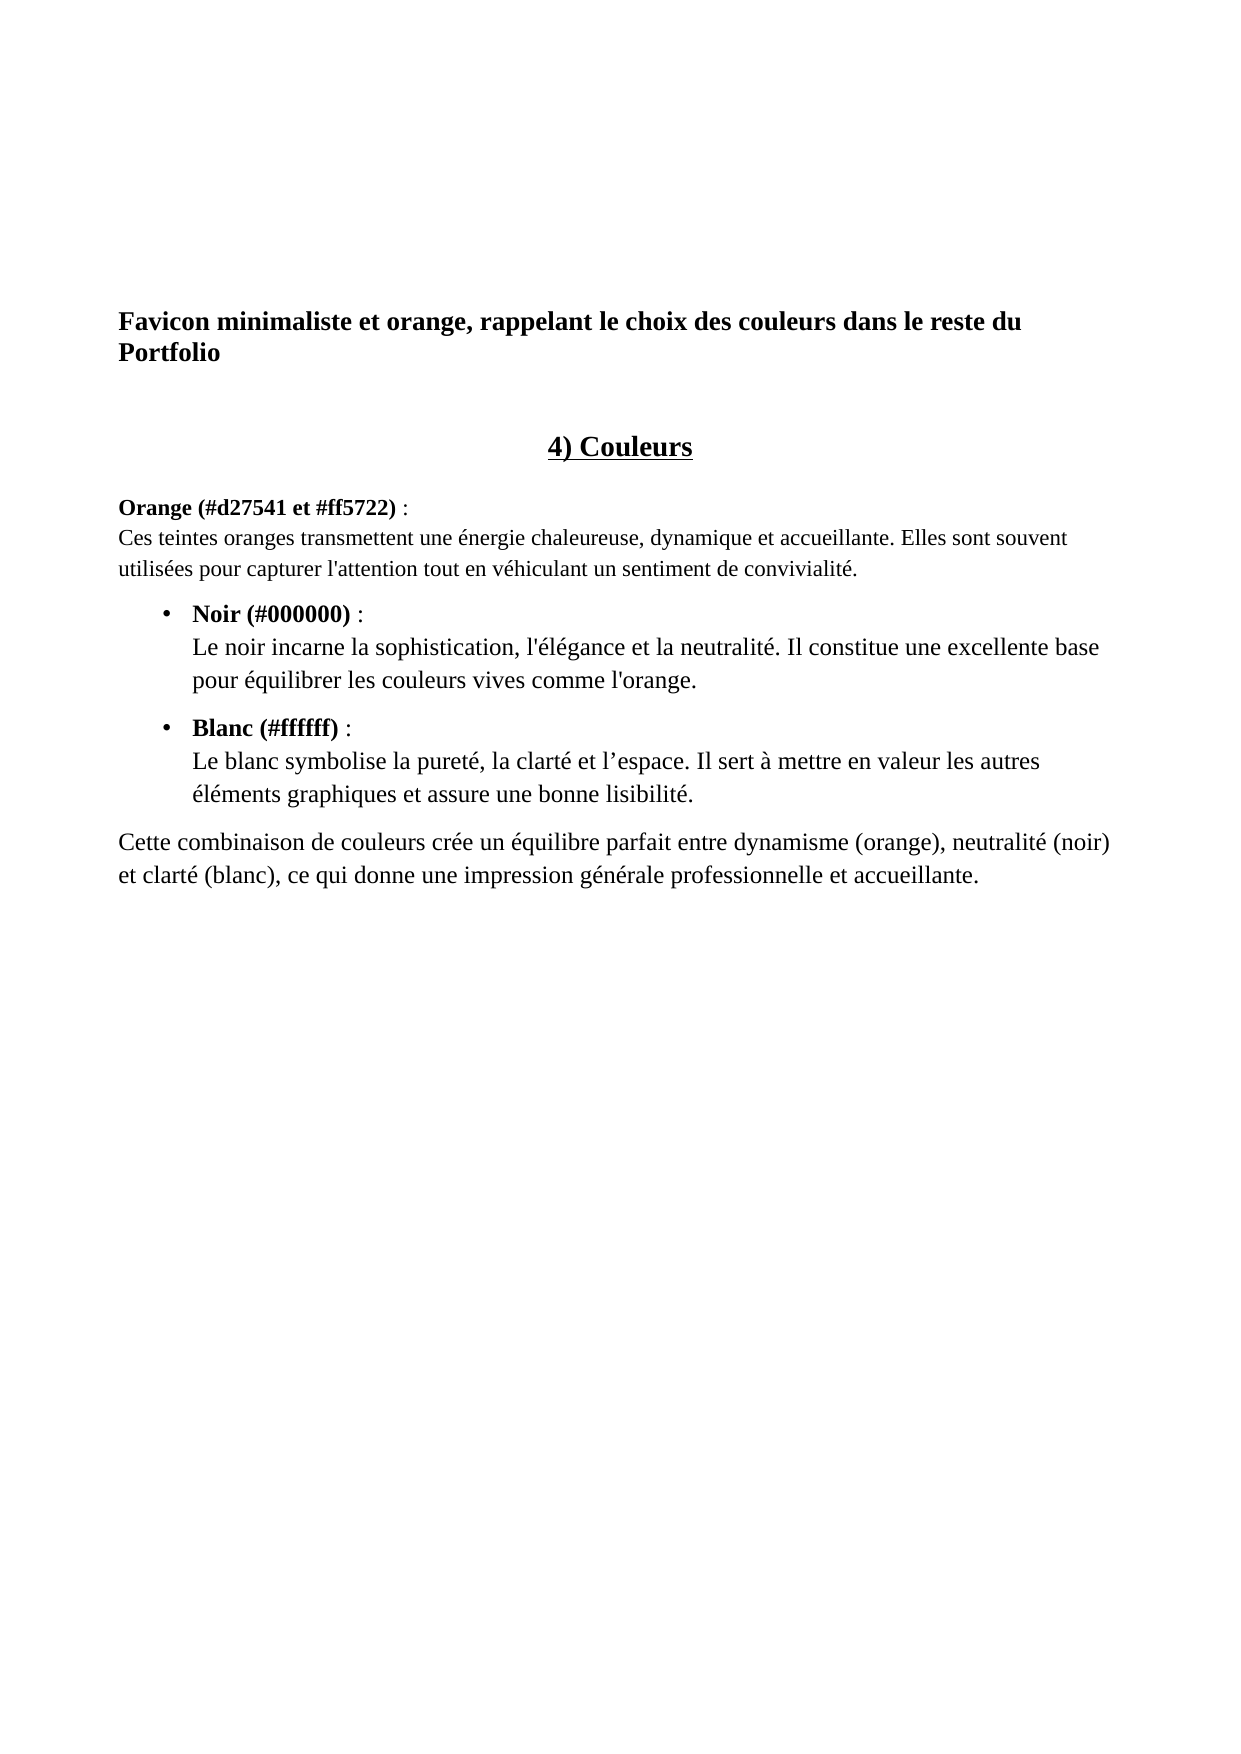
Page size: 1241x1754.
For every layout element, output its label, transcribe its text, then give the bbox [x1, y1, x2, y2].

text 4) Couleurs [118, 429, 1122, 463]
list Blanc (#ffffff) : Le blanc symbolise la pureté, la clarté et l’espace. Il sert à mettre en valeur les autres éléments graphiques et assure une bonne lisibilité. [162, 713, 1122, 808]
text Cette combinaison de couleurs crée un équilibre parfait entre dynamisme (orange), neutralité (noir) et clarté (blanc), ce qui donne une impression générale professionnelle et accueillante. [118, 827, 1122, 888]
list Noir (#000000) : Le noir incarne la sophistication, l'élégance et la neutralité. Il constitue une excellente base pour équilibrer les couleurs vives comme l'orange. [162, 599, 1122, 694]
text Favicon minimaliste et orange, rappelant le choix des couleurs dans le reste du Portfolio [118, 305, 1122, 367]
text Orange (#d27541 et #ff5722) : Ces teintes oranges transmettent une énergie chaleureuse, dynamique et accueillante. Elles sont souvent utilisées pour capturer l'attention tout en véhiculant un sentiment de convivialité. [118, 494, 1122, 581]
